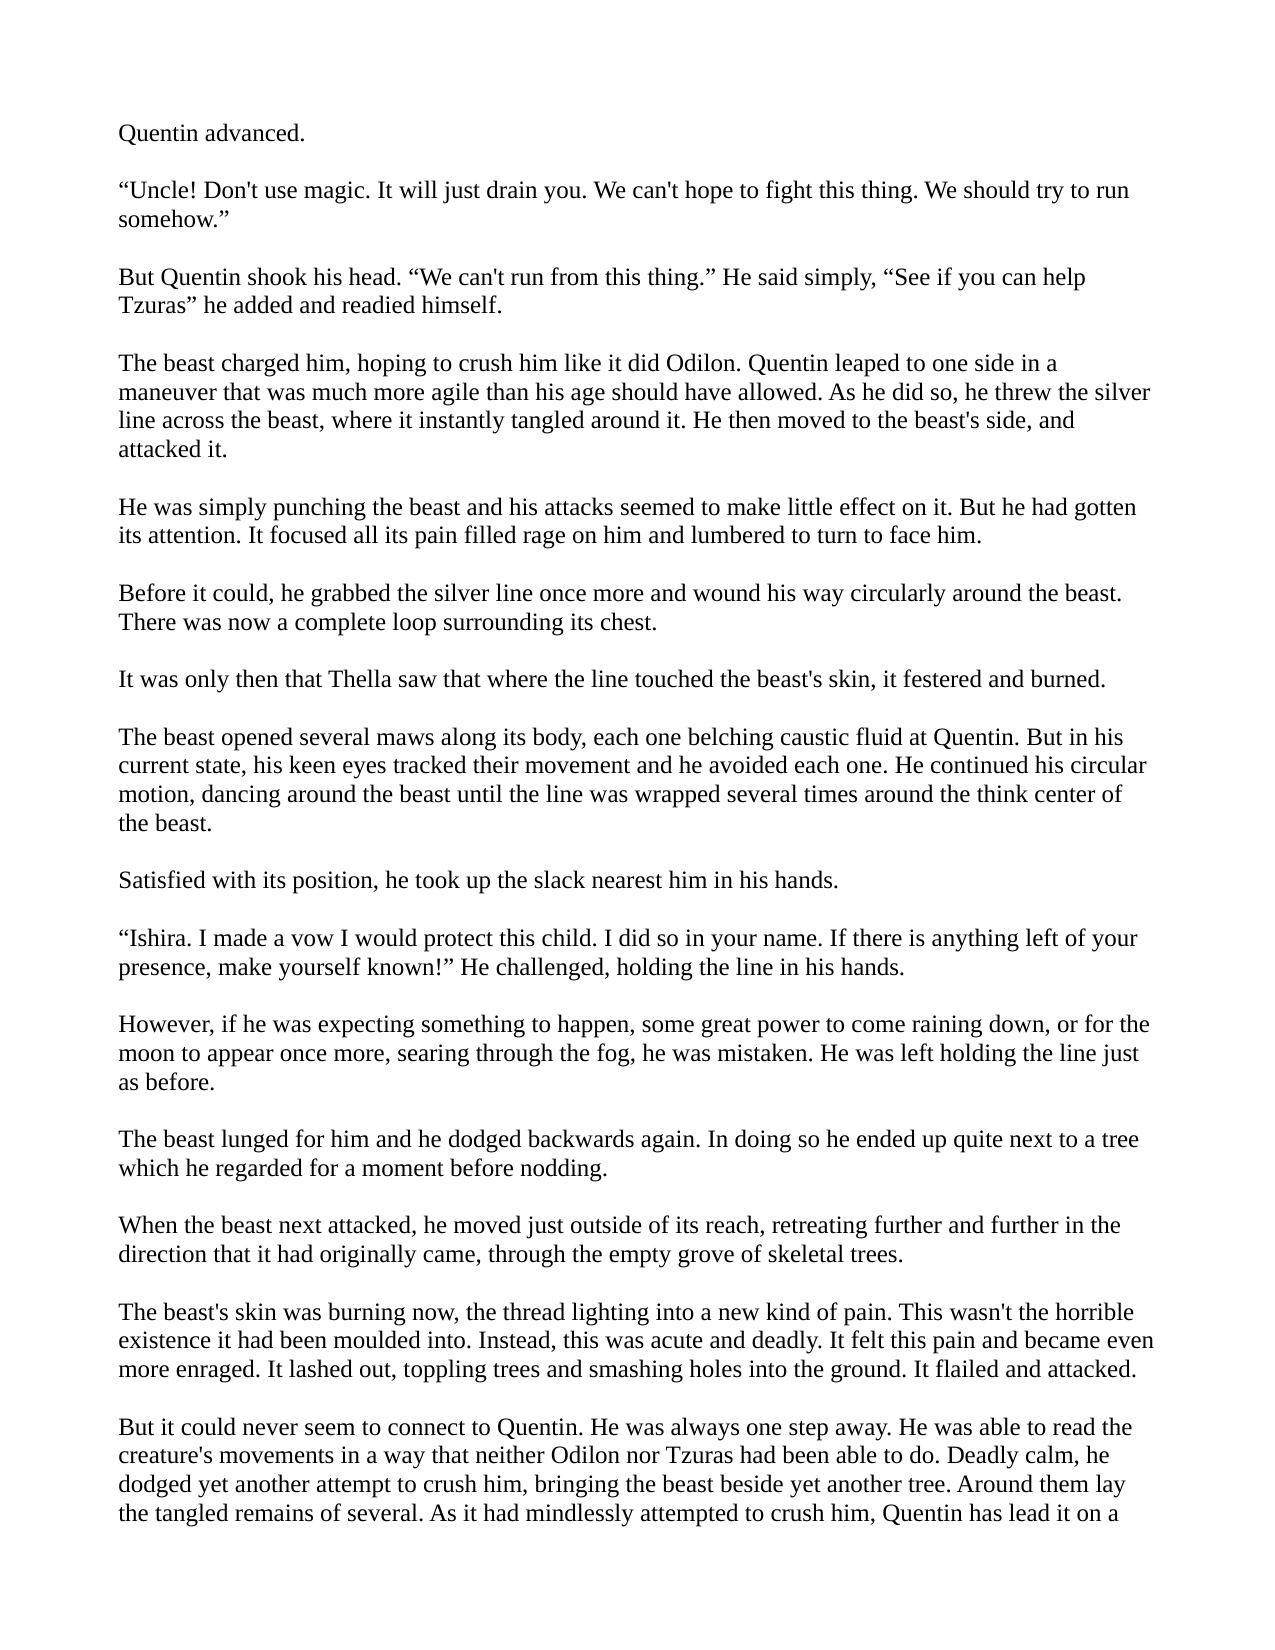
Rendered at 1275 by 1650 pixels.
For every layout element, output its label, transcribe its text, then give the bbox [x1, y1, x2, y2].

text The beast's skin was burning now, the thread lighting into a new kind of pain. This wasn't the horrible existence it had been moulded into. Instead, this was acute and deadly. It felt this pain and became even more enraged. It lashed out, toppling trees and smashing holes into the ground. It flailed and attacked. [118, 1297, 1157, 1383]
text But Quentin shook his head. “We can't run from this thing.” He said simply, “See if you can help Tzuras” he added and readied himself. [118, 262, 1157, 319]
text Before it could, he grabbed the silver line once more and wound his way circularly around the beast. There was now a complete loop surrounding its chest. [118, 578, 1157, 636]
text The beast opened several maws along its body, each one belching caustic fluid at Quentin. But in his current state, his keen eyes tracked their movement and he avoided each one. He continued his circular motion, dancing around the beast until the line was wrapped several times around the think center of the beast. [118, 722, 1157, 837]
text Quentin advanced. [118, 118, 1157, 147]
text When the beast next attacked, he moved just outside of its reach, retreating further and further in the direction that it had originally came, through the empty grove of skeletal trees. [118, 1211, 1157, 1268]
text “Uncle! Don't use magic. It will just drain you. We can't hope to fight this thing. We should try to run somehow.” [118, 176, 1157, 233]
text However, if he was expecting something to happen, some great power to come raining down, or for the moon to appear once more, searing through the fog, he was mistaken. He was left holding the line just as before. [118, 1009, 1157, 1096]
text The beast charged him, hoping to crush him like it did Odilon. Quentin leaped to one side in a maneuver that was much more agile than his age should have allowed. As he did so, he threw the silver line across the beast, where it instantly tangled around it. He then moved to the beast's side, and attacked it. [118, 348, 1157, 463]
text But it could never seem to connect to Quentin. He was always one step away. He was able to read the creature's movements in a way that neither Odilon nor Tzuras had been able to do. Deadly calm, he dodged yet another attempt to crush him, bringing the beast beside yet another tree. Around them lay the tangled remains of several. As it had mindlessly attempted to crush him, Quentin has lead it on a [118, 1412, 1157, 1527]
text “Ishira. I made a vow I would protect this child. I did so in your name. If there is anything left of your presence, make yourself known!” He challenged, holding the line in his hands. [118, 923, 1157, 981]
text The beast lunged for him and he dodged backwards again. In doing so he ended up quite next to a tree which he regarded for a moment before nodding. [118, 1124, 1157, 1182]
text It was only then that Thella saw that where the line touched the beast's skin, it festered and burned. [118, 664, 1157, 693]
text He was simply punching the beast and his attacks seemed to make little effect on it. But he had gotten its attention. It focused all its pain filled rage on him and lumbered to turn to face him. [118, 492, 1157, 549]
text Satisfied with its position, he took up the slack nearest him in his hands. [118, 866, 1157, 894]
